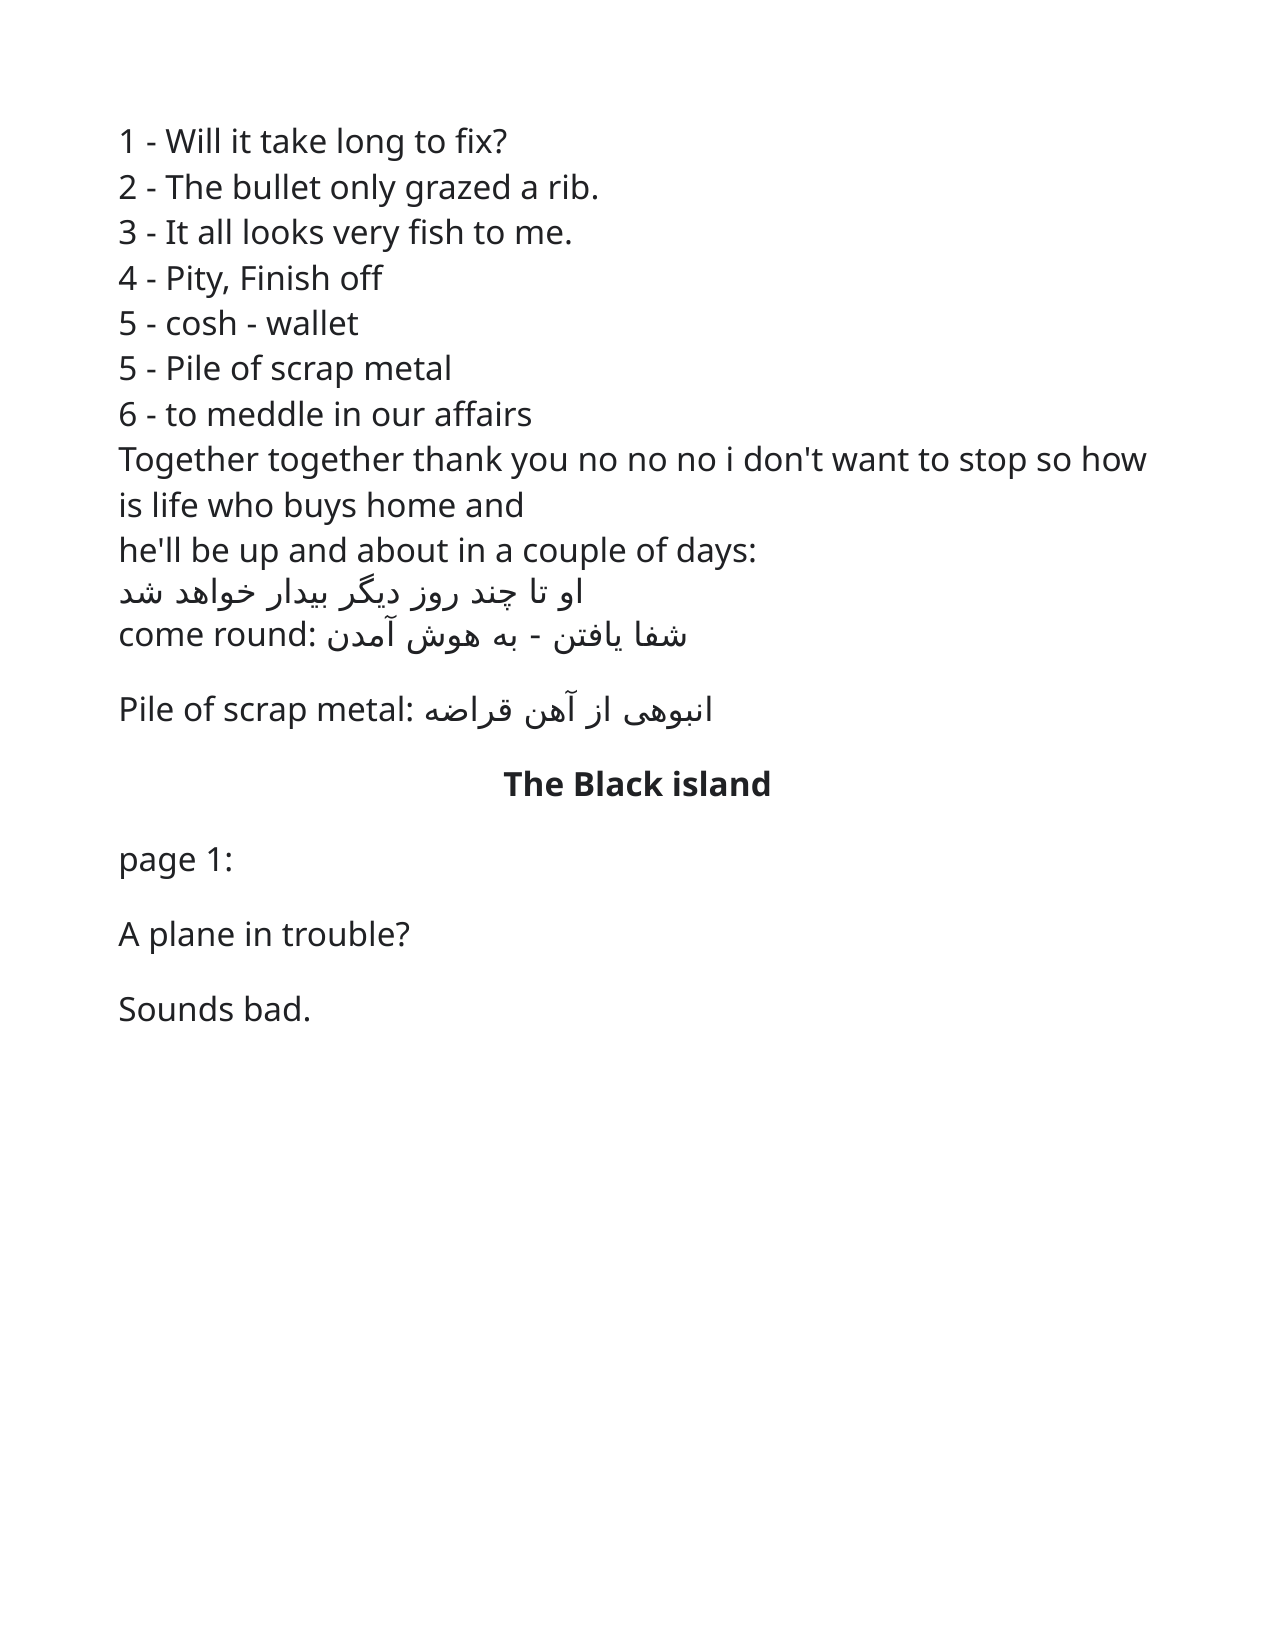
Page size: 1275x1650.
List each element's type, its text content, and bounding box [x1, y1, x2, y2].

text page 1: [118, 836, 1157, 881]
text 1 - Will it take long to fix? 2 - The bullet only grazed a rib. 3 - It all looks very fish to me. 4 - Pity, Finish off 5 - cosh - wallet 5 - Pile of scrap metal 6 - to meddle in our affairs Together together thank you no no no i don't want to stop so how is life who buys home and he'll be up and about in a couple of days: او تا چند روز دیگر بیدار خواهد شد come round: شفا یافتن - به هوش آمدن [118, 118, 1157, 657]
text Sounds bad. [118, 986, 1157, 1031]
text A plane in trouble? [118, 911, 1157, 956]
text The Black island [118, 761, 1157, 806]
text Pile of scrap metal: انبوهی از آهن قراضه [118, 686, 1157, 731]
